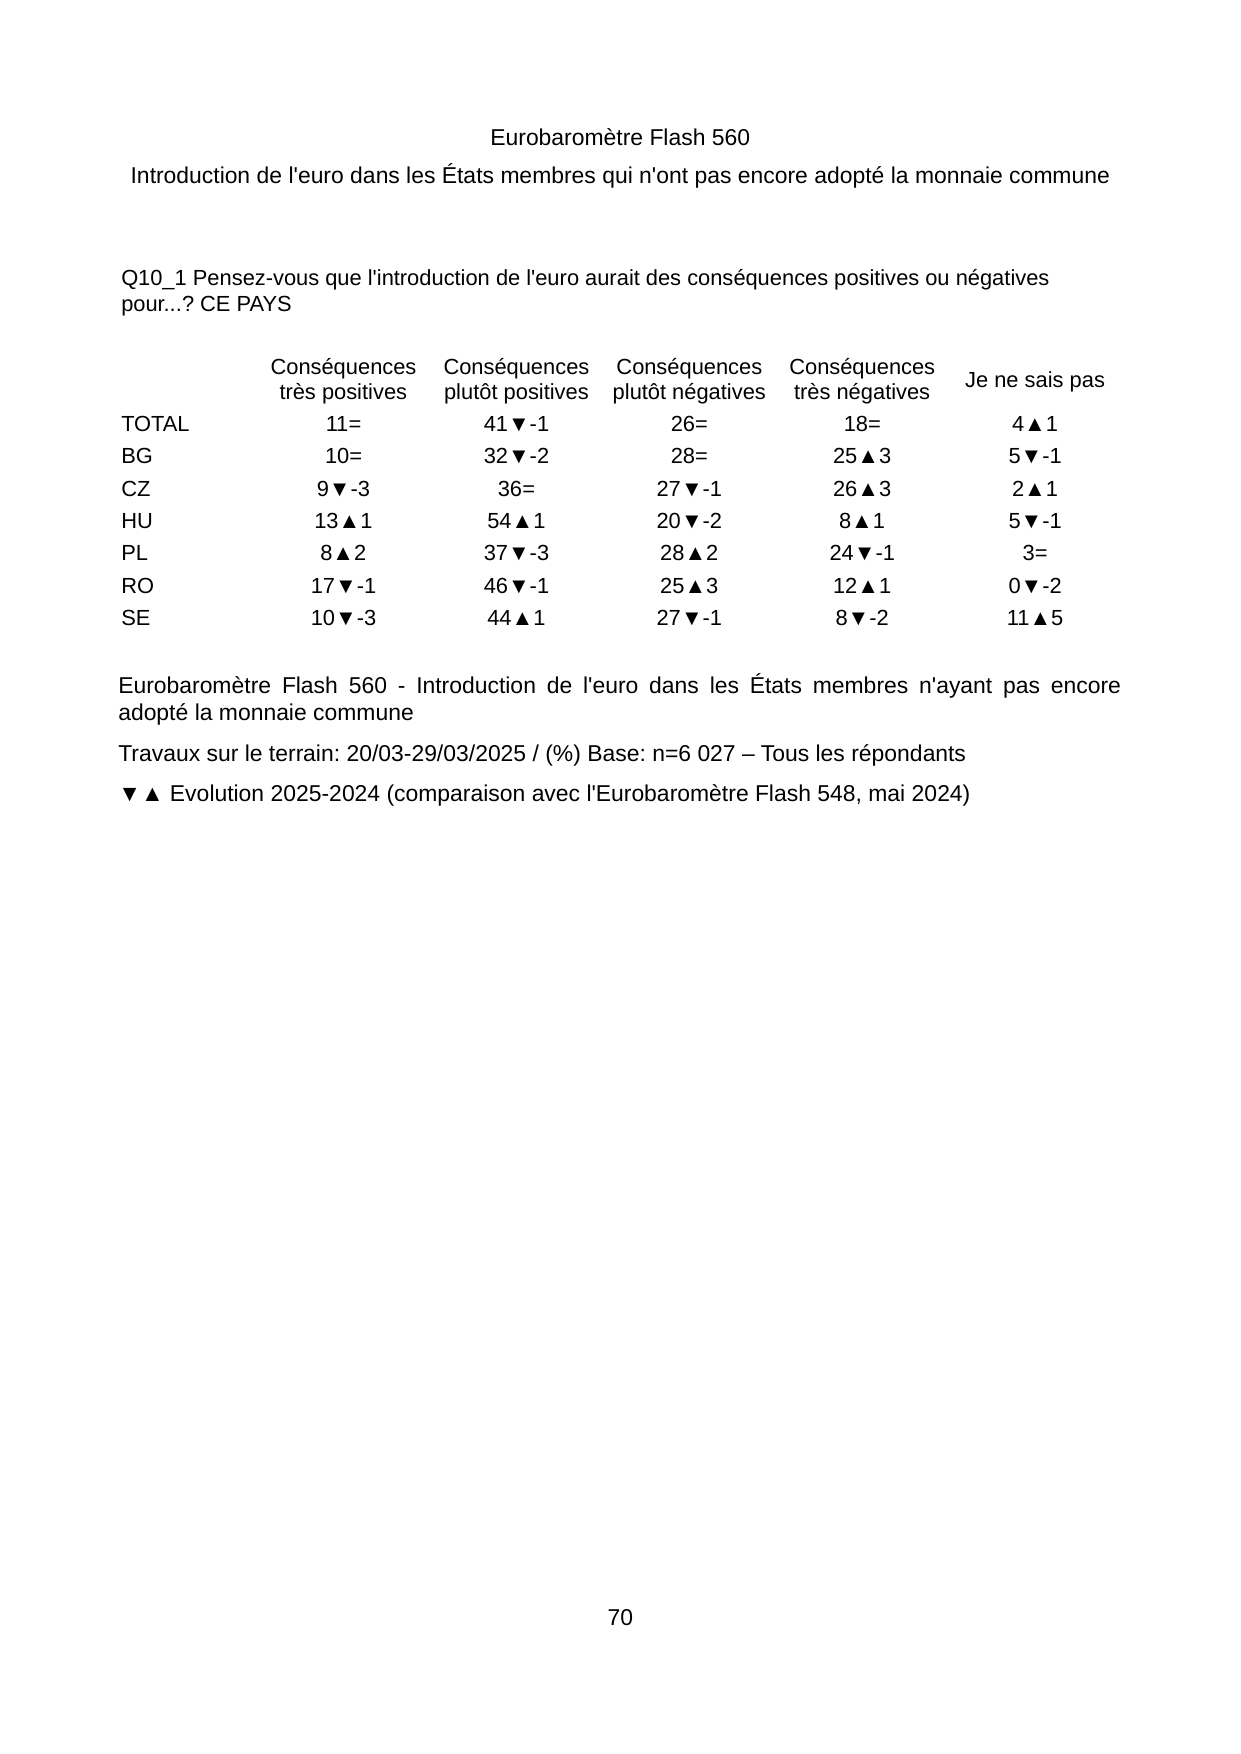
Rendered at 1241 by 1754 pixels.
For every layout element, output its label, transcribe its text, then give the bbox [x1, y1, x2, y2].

table_cell Je ne sais pas [949, 351, 1121, 407]
table_cell 8▲1 [776, 504, 948, 537]
table_cell 12▲1 [776, 569, 948, 602]
table_cell [603, 319, 776, 351]
table_cell 25▲3 [776, 440, 948, 472]
table_cell 17▼-1 [257, 569, 430, 602]
table_cell 11= [257, 407, 430, 439]
table_cell [949, 319, 1121, 351]
table_cell [257, 319, 430, 351]
table_cell Conséquences très négatives [776, 351, 948, 407]
table_header Q10_1 Pensez-vous que l'introduction de l'euro aurait des conséquences positives ou négatives pour...? CE PAYS [118, 262, 1121, 318]
table_cell 36= [430, 472, 603, 504]
table_cell SE [118, 602, 257, 634]
table_cell 20▼-2 [603, 504, 776, 537]
table_cell 25▲3 [603, 569, 776, 602]
table_cell 2▲1 [949, 472, 1121, 504]
table_cell BG [118, 440, 257, 472]
table_cell 5▼-1 [949, 504, 1121, 537]
table_cell 46▼-1 [430, 569, 603, 602]
table_cell [776, 319, 948, 351]
table_cell [118, 351, 257, 407]
table_cell TOTAL [118, 407, 257, 439]
table_cell Conséquences plutôt positives [430, 351, 603, 407]
table_cell 41▼-1 [430, 407, 603, 439]
text Eurobaromètre Flash 560 - Introduction de l'euro dans les États membres n'ayant pas encore adopté la monnaie commune [118, 672, 1122, 725]
table_cell 28= [603, 440, 776, 472]
table_cell 18= [776, 407, 948, 439]
table_cell 13▲1 [257, 504, 430, 537]
text Travaux sur le terrain: 20/03-29/03/2025 / (%) Base: n=6 027 – Tous les répondants [118, 739, 1122, 766]
table_cell 44▲1 [430, 602, 603, 634]
table_cell 27▼-1 [603, 472, 776, 504]
table_cell 0▼-2 [949, 569, 1121, 602]
table_cell 26▲3 [776, 472, 948, 504]
table_cell 26= [603, 407, 776, 439]
table_cell RO [118, 569, 257, 602]
table_cell 8▲2 [257, 537, 430, 569]
table_cell Conséquences plutôt négatives [603, 351, 776, 407]
table_cell [430, 319, 603, 351]
table_cell PL [118, 537, 257, 569]
table_cell HU [118, 504, 257, 537]
table_cell CZ [118, 472, 257, 504]
table_cell 37▼-3 [430, 537, 603, 569]
text ▼▲ Evolution 2025-2024 (comparaison avec l'Eurobaromètre Flash 548, mai 2024) [118, 780, 1122, 807]
table_cell 10▼-3 [257, 602, 430, 634]
table_cell 54▲1 [430, 504, 603, 537]
table_cell 8▼-2 [776, 602, 948, 634]
table_cell 10= [257, 440, 430, 472]
table_cell 27▼-1 [603, 602, 776, 634]
table_cell 32▼-2 [430, 440, 603, 472]
table_cell Conséquences très positives [257, 351, 430, 407]
table_cell [118, 319, 257, 351]
table_cell 3= [949, 537, 1121, 569]
table_cell 24▼-1 [776, 537, 948, 569]
table_cell 9▼-3 [257, 472, 430, 504]
table_cell 5▼-1 [949, 440, 1121, 472]
table_cell 28▲2 [603, 537, 776, 569]
table_cell 11▲5 [949, 602, 1121, 634]
table_cell 4▲1 [949, 407, 1121, 439]
